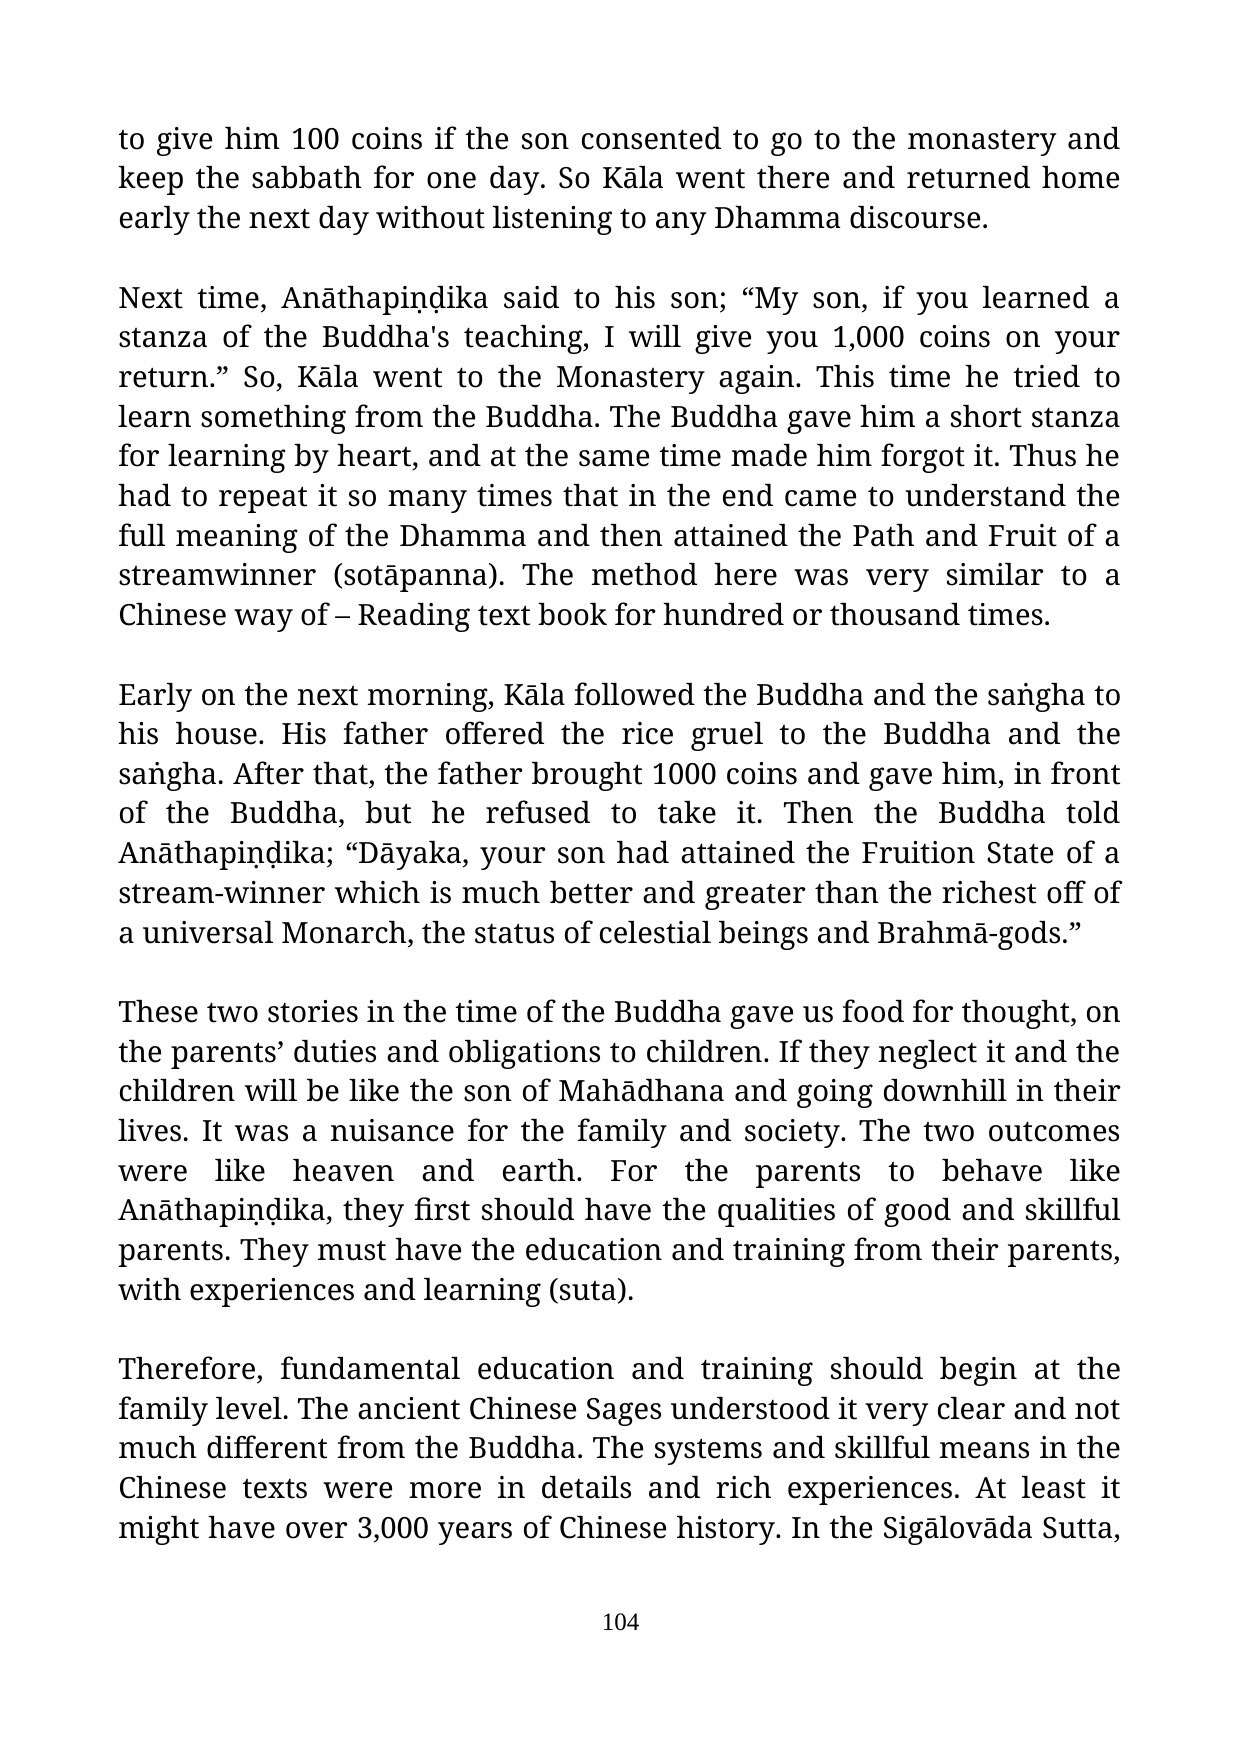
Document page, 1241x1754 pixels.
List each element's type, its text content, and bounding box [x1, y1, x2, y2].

text to give him 100 coins if the son consented to go to the monastery and keep the sabbath for one day. So Kāla went there and returned home early the next day without listening to any Dhamma discourse. Next time, Anāthapiṇḍika said to his son; “My son, if you learned a stanza of the Buddha's teaching, I will give you 1,000 coins on your return.” So, Kāla went to the Monastery again. This time he tried to learn something from the Buddha. The Buddha gave him a short stanza for learning by heart, and at the same time made him forgot it. Thus he had to repeat it so many times that in the end came to understand the full meaning of the Dhamma and then attained the Path and Fruit of a streamwinner (sotāpanna). The method here was very similar to a Chinese way of – Reading text book for hundred or thousand times. Early on the next morning, Kāla followed the Buddha and the saṅgha to his house. His father offered the rice gruel to the Buddha and the saṅgha. After that, the father brought 1000 coins and gave him, in front of the Buddha, but he refused to take it. Then the Buddha told Anāthapiṇḍika; “Dāyaka, your son had attained the Fruition State of a stream-winner which is much better and greater than the richest off of a universal Monarch, the status of celestial beings and Brahmā-gods.” These two stories in the time of the Buddha gave us food for thought, on the parents’ duties and obligations to children. If they neglect it and the children will be like the son of Mahādhana and going downhill in their lives. It was a nuisance for the family and society. The two outcomes were like heaven and earth. For the parents to behave like Anāthapiṇḍika, they first should have the qualities of good and skillful parents. They must have the education and training from their parents, with experiences and learning (suta). Therefore, fundamental education and training should begin at the family level. The ancient Chinese Sages understood it very clear and not much different from the Buddha. The systems and skillful means in the Chinese texts were more in details and rich experiences. At least it might have over 3,000 years of Chinese history. In the Sigālovāda Sutta, [118, 118, 1122, 1547]
